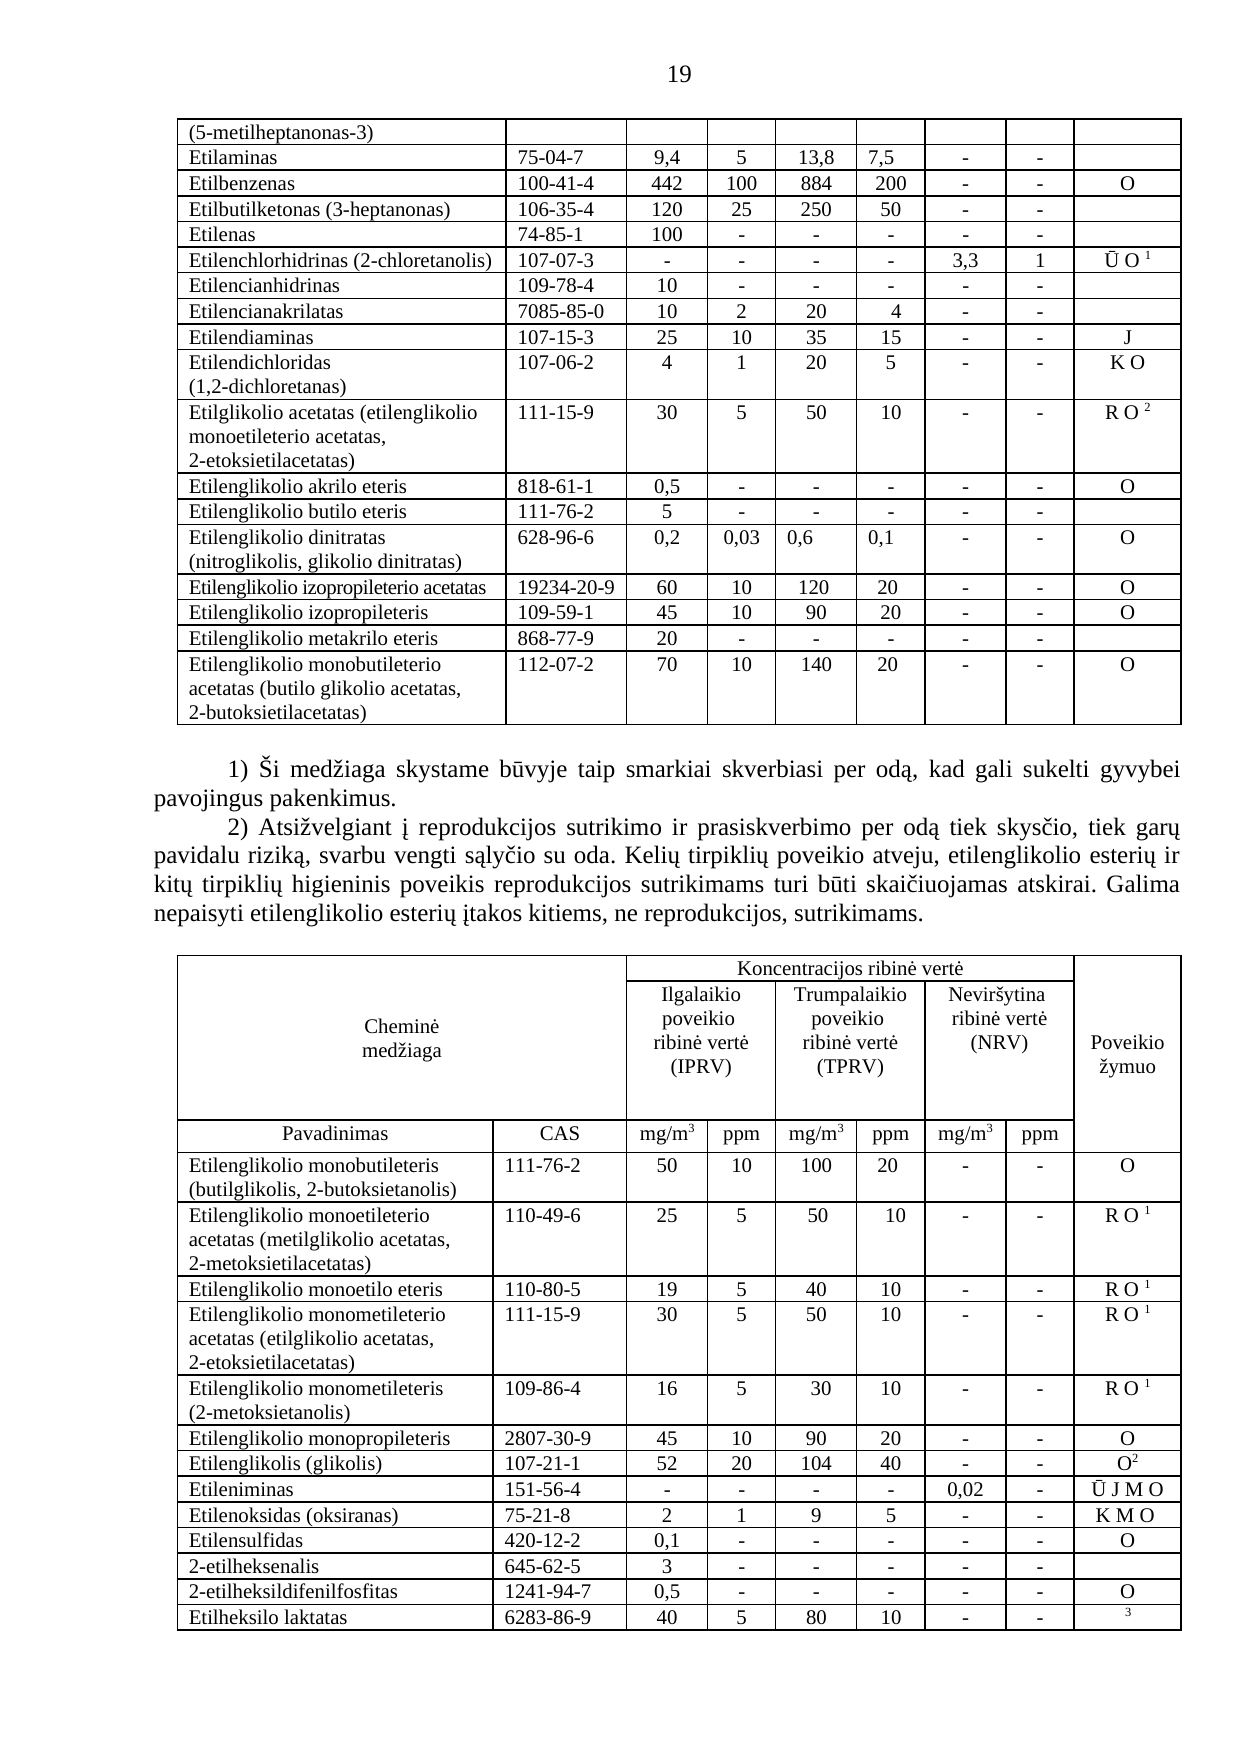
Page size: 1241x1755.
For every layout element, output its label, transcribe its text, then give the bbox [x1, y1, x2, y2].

table_cell 5 [708, 1203, 775, 1275]
table_cell - [926, 145, 1005, 169]
table_cell - [857, 474, 924, 498]
table_cell 45 [627, 600, 707, 624]
table_cell 30 [627, 1302, 707, 1374]
table_cell [507, 120, 626, 144]
table_cell 10 [708, 575, 775, 599]
table_header Poveikio žymuo [1075, 956, 1180, 1152]
table_cell 10 [708, 1426, 775, 1450]
table_cell 3,3 [926, 248, 1005, 272]
table_cell 20 [776, 299, 856, 323]
table_cell 20 [857, 652, 924, 724]
table_cell 40 [857, 1451, 924, 1475]
table_cell 0,03 [708, 525, 775, 573]
table_cell - [708, 1580, 775, 1603]
table_cell - [627, 248, 707, 272]
table_cell - [926, 171, 1005, 195]
table_cell 1 [708, 1503, 775, 1527]
table_cell - [926, 1426, 1005, 1450]
table_cell - [926, 474, 1005, 498]
table_cell 20 [857, 600, 924, 624]
table_cell - [926, 1203, 1005, 1275]
table_cell - [926, 575, 1005, 599]
table_cell - [1007, 273, 1073, 297]
table_cell [1075, 500, 1180, 523]
table_cell - [1007, 626, 1073, 650]
table_cell (5-metilheptanonas-3) [178, 120, 505, 144]
table_cell 5 [708, 145, 775, 169]
table_cell 2807-30-9 [494, 1426, 626, 1450]
table_cell [857, 120, 924, 144]
table_cell 5 [857, 1503, 924, 1527]
table_cell Ū O 1 [1075, 248, 1180, 272]
table_cell Etilenglikolio monobutileteris (butilglikolis, 2-butoksietanolis) [178, 1153, 492, 1201]
table_cell - [1007, 1277, 1073, 1301]
table_cell [1075, 626, 1180, 650]
table_cell - [926, 1451, 1005, 1475]
table_cell - [1007, 400, 1073, 472]
table_cell Etilencianakrilatas [178, 299, 505, 323]
table_cell 2 [627, 1503, 707, 1527]
table_cell K M O [1075, 1503, 1180, 1527]
table_cell R O 1 [1075, 1277, 1180, 1301]
table_cell 868-77-9 [507, 626, 626, 650]
table_cell 20 [776, 350, 856, 398]
table_cell 10 [857, 1376, 924, 1424]
table_cell 74-85-1 [507, 222, 626, 246]
table_cell R O 1 [1075, 1203, 1180, 1275]
table_cell - [1007, 1605, 1073, 1629]
table_cell 10 [857, 1203, 924, 1275]
table_cell - [926, 1528, 1005, 1552]
table_cell - [926, 1503, 1005, 1527]
table_cell 10 [857, 1302, 924, 1374]
table_cell - [1007, 299, 1073, 323]
table_cell - [1007, 575, 1073, 599]
table_cell - [1007, 1451, 1073, 1475]
table_cell 80 [776, 1605, 856, 1629]
table_cell 35 [776, 325, 856, 349]
table_cell 109-59-1 [507, 600, 626, 624]
table_cell 50 [776, 1203, 856, 1275]
table_cell 10 [708, 1153, 775, 1201]
table_cell 40 [776, 1277, 856, 1301]
table_cell - [776, 248, 856, 272]
table_cell - [1007, 197, 1073, 221]
table_cell - [857, 1580, 924, 1603]
table_cell 109-86-4 [494, 1376, 626, 1424]
table_cell O [1075, 1153, 1180, 1201]
table_cell - [857, 1554, 924, 1578]
table_cell Etilendichloridas (1,2-dichloretanas) [178, 350, 505, 398]
table_cell 0,6 [776, 525, 856, 573]
table_cell - [926, 600, 1005, 624]
table_cell - [708, 1477, 775, 1501]
table_cell 4 [857, 299, 924, 323]
table_cell 107-07-3 [507, 248, 626, 272]
table_cell 200 [857, 171, 924, 195]
table_cell - [1007, 474, 1073, 498]
table_cell Etilenglikolio dinitratas (nitroglikolis, glikolio dinitratas) [178, 525, 505, 573]
table_cell 10 [857, 1605, 924, 1629]
table_cell 2-etilheksildifenilfosfitas [178, 1580, 492, 1603]
table_cell - [926, 652, 1005, 724]
table_cell 1241-94-7 [494, 1580, 626, 1603]
table_cell 109-78-4 [507, 273, 626, 297]
table_cell [627, 120, 707, 144]
table_cell - [708, 626, 775, 650]
table_cell - [857, 222, 924, 246]
table_cell 2-etilheksenalis [178, 1554, 492, 1578]
table_cell 10 [708, 600, 775, 624]
table_cell 250 [776, 197, 856, 221]
table_cell 645-62-5 [494, 1554, 626, 1578]
table_cell Etilenglikolio monopropileteris [178, 1426, 492, 1450]
table_cell - [776, 1528, 856, 1552]
table_cell 10 [857, 400, 924, 472]
table_cell Etilenglikolis (glikolis) [178, 1451, 492, 1475]
table_cell - [708, 1554, 775, 1578]
table_cell 110-80-5 [494, 1277, 626, 1301]
table_cell 0,5 [627, 474, 707, 498]
table_cell 10 [857, 1277, 924, 1301]
table_cell - [627, 1477, 707, 1501]
table_cell mg/m3 [776, 1121, 856, 1152]
table_cell 5 [627, 500, 707, 523]
table_cell Etilencianhidrinas [178, 273, 505, 297]
table_header Koncentracijos ribinė vertė [627, 956, 1073, 980]
table_cell 0,1 [627, 1528, 707, 1552]
table_cell [1075, 1554, 1180, 1578]
table_cell - [708, 1528, 775, 1552]
table_cell 120 [776, 575, 856, 599]
table_cell Etilenglikolio monometileteris (2-metoksietanolis) [178, 1376, 492, 1424]
table_cell 13,8 [776, 145, 856, 169]
table_cell 107-21-1 [494, 1451, 626, 1475]
table_cell 20 [857, 1153, 924, 1201]
table_cell - [926, 500, 1005, 523]
table_cell - [1007, 1477, 1073, 1501]
table_cell 10 [627, 273, 707, 297]
table_cell 52 [627, 1451, 707, 1475]
table_cell Etilaminas [178, 145, 505, 169]
table_cell 70 [627, 652, 707, 724]
table_cell 112-07-2 [507, 652, 626, 724]
table_cell Etilenglikolio izopropileteris [178, 600, 505, 624]
table_cell 107-06-2 [507, 350, 626, 398]
table_cell - [926, 1302, 1005, 1374]
table_cell - [1007, 325, 1073, 349]
table_cell 884 [776, 171, 856, 195]
table_cell - [776, 1580, 856, 1603]
table_cell - [926, 325, 1005, 349]
table_cell O [1075, 652, 1180, 724]
table_cell - [1007, 171, 1073, 195]
table_cell 3 [627, 1554, 707, 1578]
table_cell Pavadinimas [178, 1121, 492, 1152]
table_cell CAS [494, 1121, 626, 1152]
table_cell - [926, 525, 1005, 573]
table_cell 100 [708, 171, 775, 195]
table_cell - [1007, 1580, 1073, 1603]
table_cell ppm [708, 1121, 775, 1152]
table_cell O2 [1075, 1451, 1180, 1475]
table_cell Etilenglikolio monobutileterio acetatas (butilo glikolio acetatas, 2-butoksietilacetatas) [178, 652, 505, 724]
table_cell O [1075, 600, 1180, 624]
table_cell - [926, 400, 1005, 472]
table_cell 5 [857, 350, 924, 398]
table_cell - [1007, 500, 1073, 523]
table_cell 6283-86-9 [494, 1605, 626, 1629]
table_cell 50 [776, 400, 856, 472]
table_cell 75-04-7 [507, 145, 626, 169]
table_cell Etilenglikolio monoetileterio acetatas (metilglikolio acetatas, 2-metoksietilacetatas) [178, 1203, 492, 1275]
table_cell 0,5 [627, 1580, 707, 1603]
table_cell - [1007, 652, 1073, 724]
table_cell mg/m3 [926, 1121, 1005, 1152]
table_cell 100-41-4 [507, 171, 626, 195]
table_cell - [926, 1580, 1005, 1603]
table_cell Etilenoksidas (oksiranas) [178, 1503, 492, 1527]
table_cell O [1075, 525, 1180, 573]
table_cell Trumpalaikio poveikio ribinė vertė (TPRV) [776, 982, 924, 1119]
table_cell Etilenglikolio izopropileterio acetatas [178, 575, 505, 599]
table_cell - [1007, 1503, 1073, 1527]
table_cell - [926, 197, 1005, 221]
table_cell [1075, 299, 1180, 323]
table_cell - [776, 273, 856, 297]
table_cell 25 [708, 197, 775, 221]
table_cell [1075, 222, 1180, 246]
table_cell 20 [627, 626, 707, 650]
table_cell J [1075, 325, 1180, 349]
table_cell Etilglikolio acetatas (etilenglikolio monoetileterio acetatas, 2-etoksietilacetatas) [178, 400, 505, 472]
table_cell O [1075, 171, 1180, 195]
table_cell - [926, 1277, 1005, 1301]
table_cell 120 [627, 197, 707, 221]
table_cell 50 [857, 197, 924, 221]
table_cell 75-21-8 [494, 1503, 626, 1527]
table_cell - [926, 1376, 1005, 1424]
table_cell 90 [776, 600, 856, 624]
table_cell 1 [708, 350, 775, 398]
table_cell Etilenglikolio metakrilo eteris [178, 626, 505, 650]
table_cell - [926, 350, 1005, 398]
table_cell 90 [776, 1426, 856, 1450]
table_cell - [857, 273, 924, 297]
table_cell 104 [776, 1451, 856, 1475]
table_cell - [926, 1605, 1005, 1629]
table_cell Etileniminas [178, 1477, 492, 1501]
table_cell - [1007, 1554, 1073, 1578]
table_cell 2 [708, 299, 775, 323]
table_cell - [776, 500, 856, 523]
table_cell Etilenglikolio butilo eteris [178, 500, 505, 523]
table_cell 106-35-4 [507, 197, 626, 221]
table_cell 107-15-3 [507, 325, 626, 349]
table_cell 9 [776, 1503, 856, 1527]
table_cell 100 [776, 1153, 856, 1201]
table_cell O [1075, 1580, 1180, 1603]
table_cell - [926, 626, 1005, 650]
table_cell 20 [857, 1426, 924, 1450]
table_cell O [1075, 1528, 1180, 1552]
table_cell Etilenglikolio akrilo eteris [178, 474, 505, 498]
table_cell Ū J M O [1075, 1477, 1180, 1501]
table_cell 5 [708, 1605, 775, 1629]
table_cell Ilgalaikio poveikio ribinė vertė (IPRV) [627, 982, 775, 1119]
table_cell - [776, 474, 856, 498]
table_cell 25 [627, 325, 707, 349]
table_cell 7085-85-0 [507, 299, 626, 323]
table_cell Etilenchlorhidrinas (2-chloretanolis) [178, 248, 505, 272]
table_cell - [926, 1153, 1005, 1201]
table_cell ppm [1007, 1121, 1073, 1152]
table_cell - [708, 248, 775, 272]
table_cell 30 [776, 1376, 856, 1424]
table_cell 100 [627, 222, 707, 246]
table_cell 10 [627, 299, 707, 323]
table_cell 0,2 [627, 525, 707, 573]
table_cell - [926, 299, 1005, 323]
table_cell 110-49-6 [494, 1203, 626, 1275]
table_cell 10 [708, 652, 775, 724]
table_cell - [857, 626, 924, 650]
table_cell Etilendiaminas [178, 325, 505, 349]
table_cell [1075, 197, 1180, 221]
table_cell [1075, 145, 1180, 169]
text 1) Ši medžiaga skystame būvyje taip smarkiai skverbiasi per odą, kad gali sukelti gyvybei pavojingus pakenkimus. [153, 754, 1181, 812]
table_cell 40 [627, 1605, 707, 1629]
table_cell 3 [1075, 1605, 1180, 1629]
table_cell - [708, 500, 775, 523]
table_cell 111-76-2 [507, 500, 626, 523]
table_cell - [857, 248, 924, 272]
table_cell - [857, 500, 924, 523]
table_cell 50 [776, 1302, 856, 1374]
table_cell 5 [708, 1302, 775, 1374]
table_cell [1075, 120, 1180, 144]
table_cell 5 [708, 400, 775, 472]
table_cell - [776, 1554, 856, 1578]
table_cell Etilenglikolio monometileterio acetatas (etilglikolio acetatas, 2-etoksietilacetatas) [178, 1302, 492, 1374]
table_cell 20 [708, 1451, 775, 1475]
table_cell 19234-20-9 [507, 575, 626, 599]
table_cell 111-76-2 [494, 1153, 626, 1201]
table_cell 111-15-9 [494, 1302, 626, 1374]
table_cell - [926, 120, 1005, 144]
table_cell Etilensulfidas [178, 1528, 492, 1552]
table_cell 818-61-1 [507, 474, 626, 498]
table_cell 442 [627, 171, 707, 195]
table_cell 628-96-6 [507, 525, 626, 573]
table_cell ppm [857, 1121, 924, 1152]
table_cell Etilbutilketonas (3-heptanonas) [178, 197, 505, 221]
table_cell - [857, 1528, 924, 1552]
table_cell 10 [708, 325, 775, 349]
table_cell - [1007, 222, 1073, 246]
table_cell - [1007, 1153, 1073, 1201]
table_cell 45 [627, 1426, 707, 1450]
table_cell - [1007, 1376, 1073, 1424]
table_cell - [708, 273, 775, 297]
table_cell 60 [627, 575, 707, 599]
table_cell 5 [708, 1376, 775, 1424]
table_cell 19 [627, 1277, 707, 1301]
table_cell 16 [627, 1376, 707, 1424]
table_cell O [1075, 474, 1180, 498]
table_cell 1 [1007, 248, 1073, 272]
table_cell - [926, 222, 1005, 246]
text 2) Atsižvelgiant į reprodukcijos sutrikimo ir prasiskverbimo per odą tiek skysčio, tiek garų pavidalu riziką, svarbu vengti sąlyčio su oda. Kelių tirpiklių poveikio atveju, etilenglikolio esterių ir kitų tirpiklių higieninis poveikis reprodukcijos sutrikimams turi būti skaičiuojamas atskirai. Galima nepaisyti etilenglikolio esterių įtakos kitiems, ne reprodukcijos, sutrikimams. [153, 812, 1181, 927]
table_cell - [926, 273, 1005, 297]
table_cell Etilenglikolio monoetilo eteris [178, 1277, 492, 1301]
table_cell - [1007, 350, 1073, 398]
table_cell 7,5 [857, 145, 924, 169]
table_cell - [857, 1477, 924, 1501]
table_cell 151-56-4 [494, 1477, 626, 1501]
table_cell - [1007, 525, 1073, 573]
table_cell - [708, 474, 775, 498]
table_cell K O [1075, 350, 1180, 398]
table_cell - [1007, 1302, 1073, 1374]
table_cell 25 [627, 1203, 707, 1275]
table_cell 111-15-9 [507, 400, 626, 472]
table_cell - [776, 1477, 856, 1501]
table_cell 20 [857, 575, 924, 599]
table_cell - [926, 1554, 1005, 1578]
table_cell 15 [857, 325, 924, 349]
table_cell - [1007, 600, 1073, 624]
table_cell - [1007, 1203, 1073, 1275]
table_cell - [708, 222, 775, 246]
table_cell - [1007, 1528, 1073, 1552]
table_cell 30 [627, 400, 707, 472]
table_cell mg/m3 [627, 1121, 707, 1152]
table_cell - [776, 626, 856, 650]
table_cell 420-12-2 [494, 1528, 626, 1552]
table_cell 5 [708, 1277, 775, 1301]
table_cell - [1007, 145, 1073, 169]
table_cell 0,02 [926, 1477, 1005, 1501]
table_cell 9,4 [627, 145, 707, 169]
table_cell O [1075, 1426, 1180, 1450]
table_cell R O 2 [1075, 400, 1180, 472]
table_cell [776, 120, 856, 144]
table_cell 50 [627, 1153, 707, 1201]
table_cell Etilenas [178, 222, 505, 246]
table_cell [708, 120, 775, 144]
table_cell - [776, 222, 856, 246]
table_cell 0,1 [857, 525, 924, 573]
table_cell R O 1 [1075, 1376, 1180, 1424]
table_cell Etilheksilo laktatas [178, 1605, 492, 1629]
table_cell [1075, 273, 1180, 297]
table_cell O [1075, 575, 1180, 599]
table_cell Etilbenzenas [178, 171, 505, 195]
table_cell R O 1 [1075, 1302, 1180, 1374]
table_cell Neviršytina ribinė vertė (NRV) [926, 982, 1073, 1119]
table_cell 140 [776, 652, 856, 724]
table_header Cheminė medžiaga [178, 956, 626, 1119]
table_cell 4 [627, 350, 707, 398]
table_cell - [1007, 1426, 1073, 1450]
table_cell - [1007, 120, 1073, 144]
